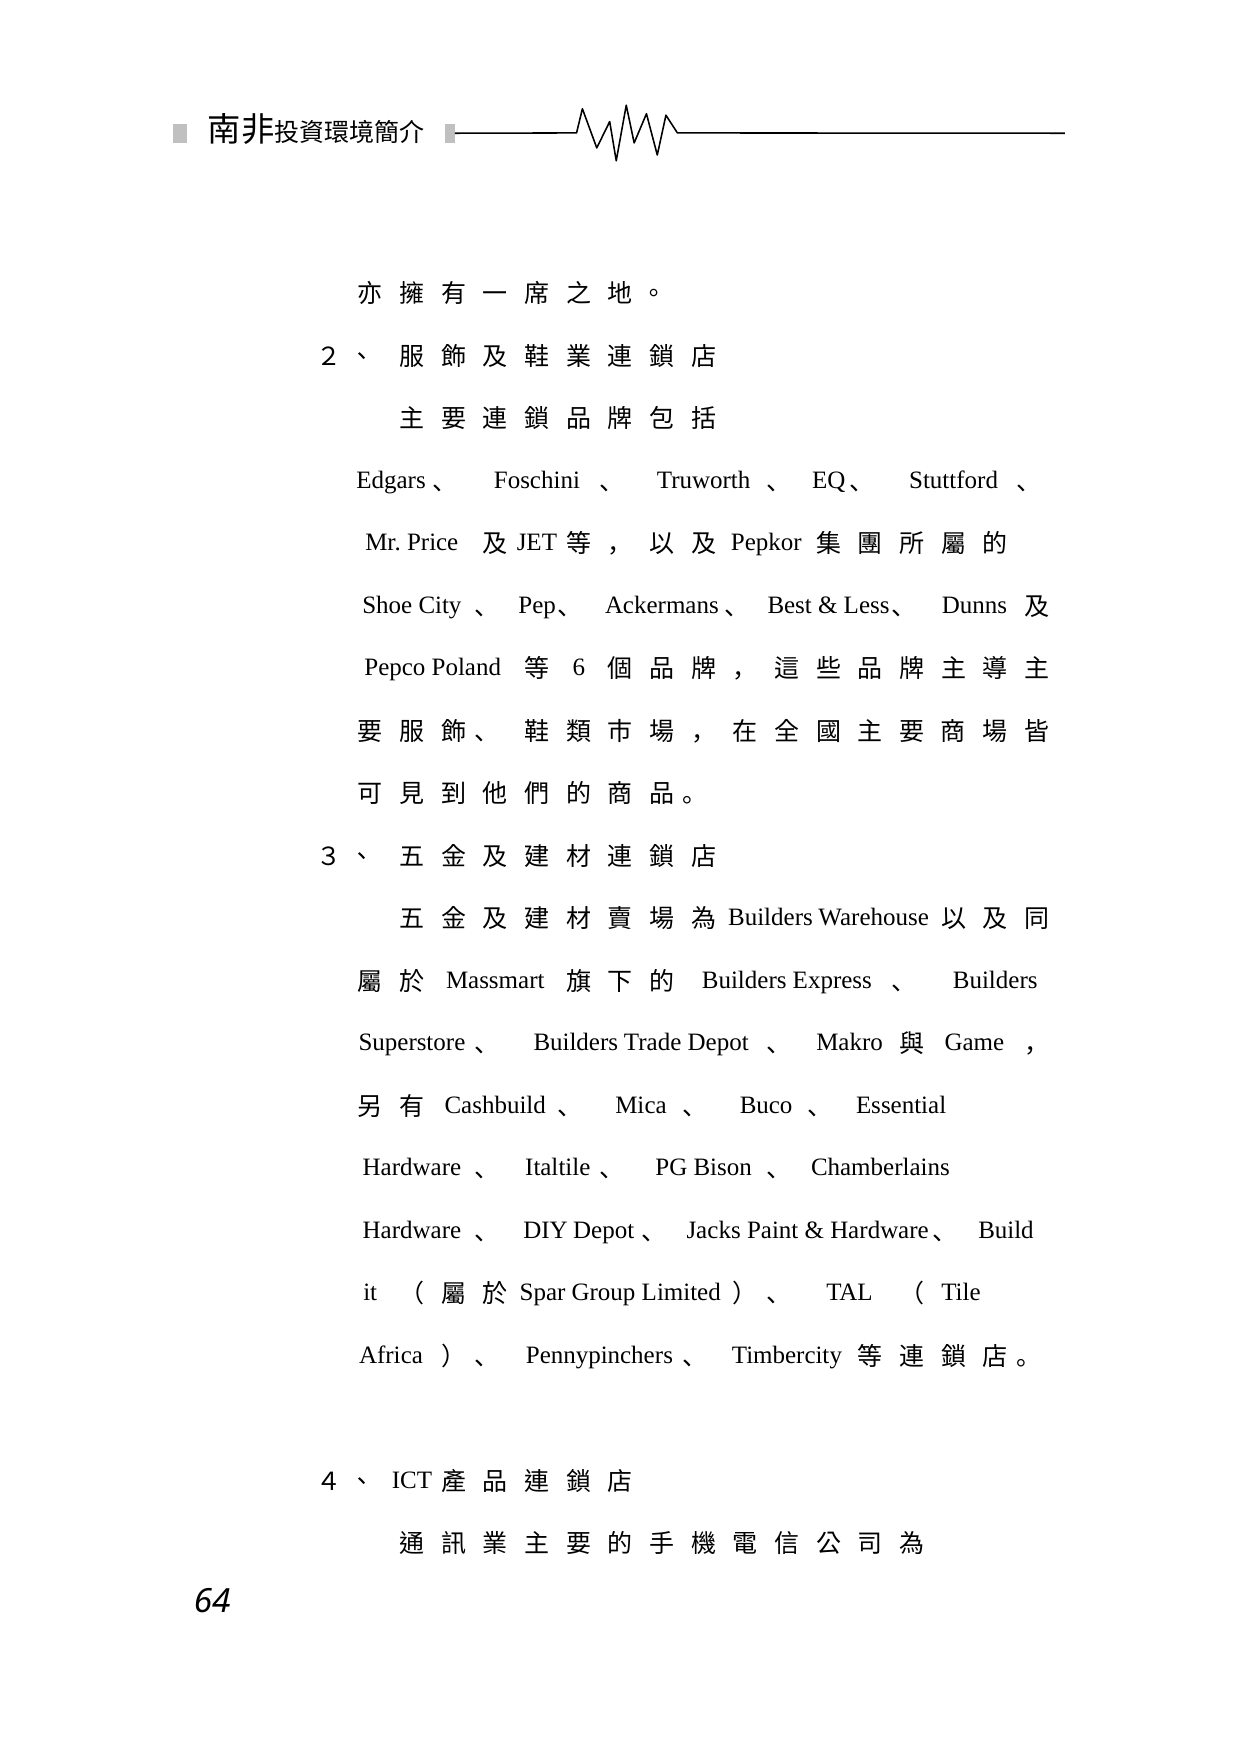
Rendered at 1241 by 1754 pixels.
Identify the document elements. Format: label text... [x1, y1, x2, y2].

text 亦擁有一席之地。 [330, 250, 1058, 313]
text ２、服飾及鞋業連鎖店 [281, 313, 1058, 375]
text 五金及建材賣場為Builders Warehouse以及同屬於Massmart旗下的Builders Express、Builders Superstore、Builders Trade Depot、Makro與Game，另有Cashbuild、Mica、Buco、Essential Hardware、Italtile、PG Bison、Chamberlains Hardware、DIY Depot、Jacks Paint & Hardware、Build it（屬於Spar Group Limited）、TAL（Tile Africa）、Pennypinchers、Timbercity等連鎖店。 [330, 875, 1058, 1375]
text 主要連鎖品牌包括Edgars、Foschini、Truworth、EQ、Stuttford、Mr. Price及JET等，以及Pepkor集團所屬的Shoe City、Pep、Ackermans、Best & Less、Dunns及Pepco Poland等6個品牌，這些品牌主導主要服飾、鞋類市場，在全國主要商場皆可見到他們的商品。 [330, 375, 1058, 813]
text ４、ICT產品連鎖店 [281, 1438, 1058, 1500]
text ３、五金及建材連鎖店 [281, 813, 1058, 875]
text 通訊業主要的手機電信公司為 [330, 1500, 1058, 1563]
